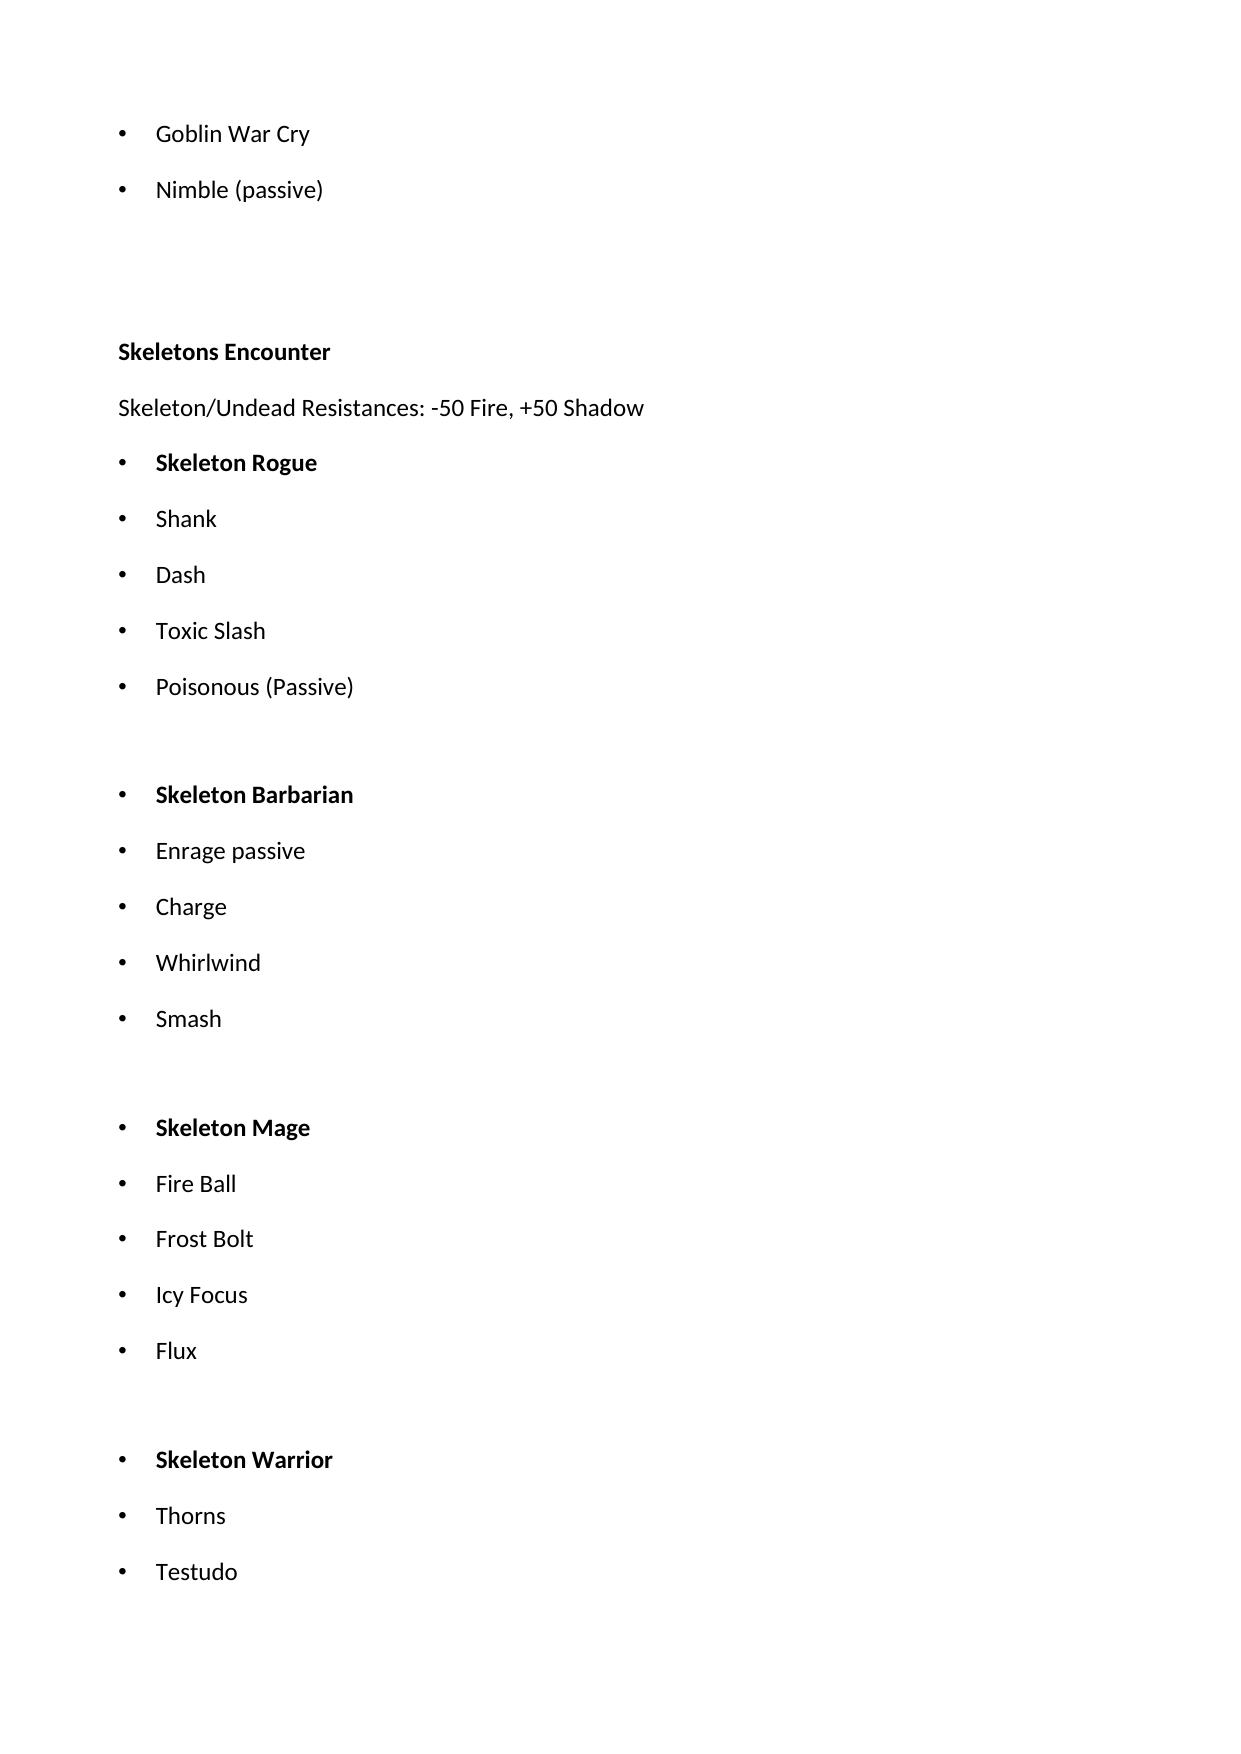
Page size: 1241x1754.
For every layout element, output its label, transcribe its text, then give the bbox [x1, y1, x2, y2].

list Thorns [81, 1500, 1122, 1530]
list Flux [81, 1335, 1122, 1366]
list Whirlwind [81, 947, 1122, 978]
list Enrage passive [81, 836, 1122, 866]
list Shank [81, 503, 1122, 534]
list Skeleton Warrior [81, 1444, 1122, 1474]
list Skeleton Barbarian [81, 780, 1122, 810]
list Testudo [81, 1556, 1122, 1586]
list Icy Focus [81, 1279, 1122, 1310]
list Toxic Slash [81, 615, 1122, 646]
list Smash [81, 1003, 1122, 1033]
list Skeleton Rogue [81, 447, 1122, 478]
list Frost Bolt [81, 1223, 1122, 1254]
list Goblin War Cry [81, 118, 1122, 149]
list Dash [81, 559, 1122, 590]
list Fire Ball [81, 1168, 1122, 1198]
list Nimble (passive) [81, 174, 1122, 204]
list Charge [81, 891, 1122, 922]
list Skeleton Mage [81, 1112, 1122, 1142]
list Poisonous (Passive) [81, 671, 1122, 701]
text Skeleton/Undead Resistances: -50 Fire, +50 Shadow [118, 392, 1122, 422]
text Skeletons Encounter [118, 336, 1122, 366]
